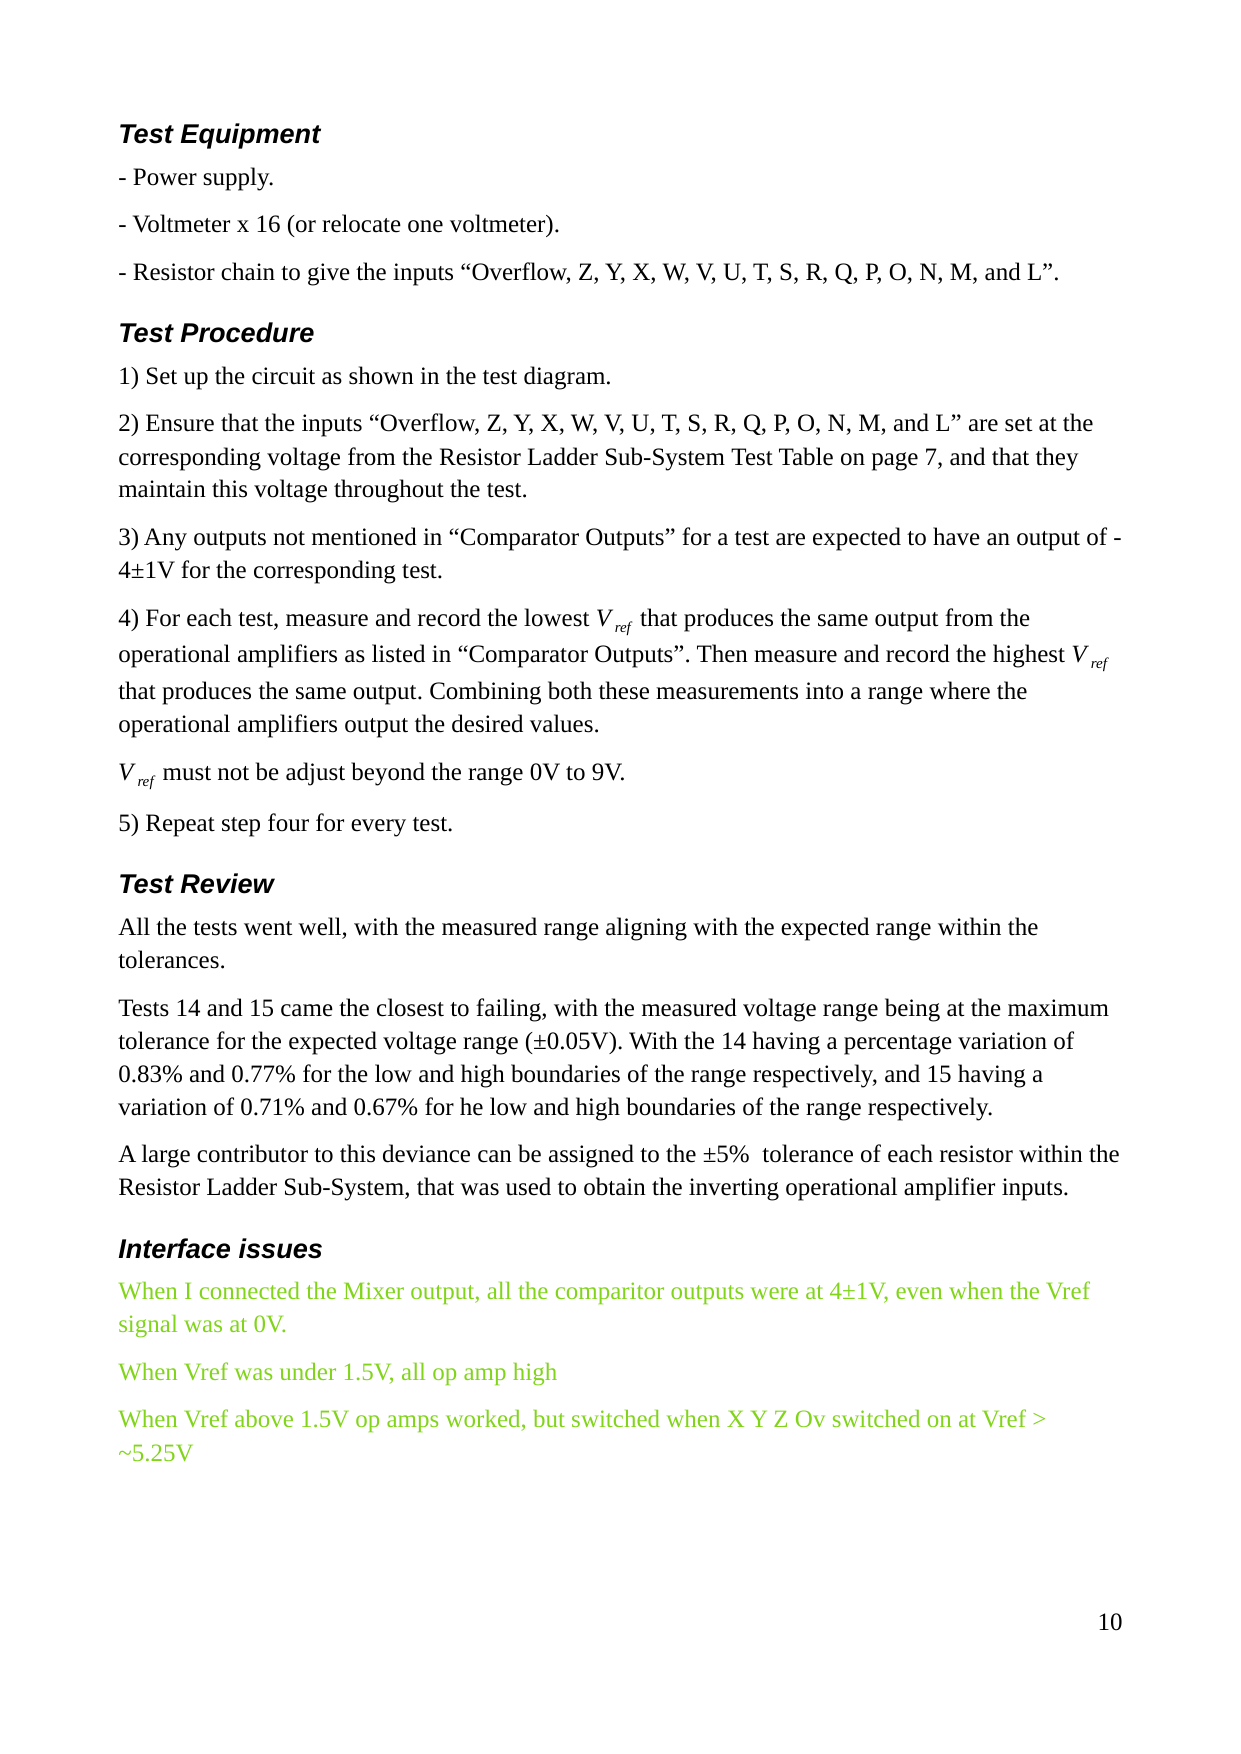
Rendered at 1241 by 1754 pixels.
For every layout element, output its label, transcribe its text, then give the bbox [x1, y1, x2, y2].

text Tests 14 and 15 came the closest to failing, with the measured voltage range being at the maximum tolerance for the expected voltage range (±0.05V). With the 14 having a percentage variation of 0.83% and 0.77% for the low and high boundaries of the range respectively, and 15 having a variation of 0.71% and 0.67% for he low and high boundaries of the range respectively. [118, 993, 1122, 1121]
text When Vref above 1.5V op amps worked, but switched when X Y Z Ov switched on at Vref > ~5.25V [118, 1404, 1122, 1466]
text must not be adjust beyond the range 0V to 9V. [118, 757, 1122, 789]
text When Vref was under 1.5V, all op amp high [118, 1357, 1122, 1386]
text All the tests went well, with the measured range aligning with the expected range within the tolerances. [118, 912, 1122, 974]
text 3) Any outputs not mentioned in “Comparator Outputs” for a test are expected to have an output of -4±1V for the corresponding test. [118, 522, 1122, 584]
subtitle Test Review [118, 868, 1122, 900]
subtitle Test Equipment [118, 118, 1122, 149]
text 4) For each test, measure and record the lowest that produces the same output from the operational amplifiers as listed in “Comparator Outputs”. Then measure and record the highest that produces the same output. Combining both these measurements into a range where the operational amplifiers output the desired values. [118, 603, 1122, 738]
text - Resistor chain to give the inputs “Overflow, Z, Y, X, W, V, U, T, S, R, Q, P, O, N, M, and L”. [118, 257, 1122, 286]
text - Power supply. [118, 162, 1122, 191]
subtitle Test Procedure [118, 317, 1122, 348]
text A large contributor to this deviance can be assigned to the ±5% tolerance of each resistor within the Resistor Ladder Sub-System, that was used to obtain the inverting operational amplifier inputs. [118, 1139, 1122, 1201]
text 1) Set up the circuit as shown in the test diagram. [118, 361, 1122, 390]
subtitle Interface issues [118, 1233, 1122, 1264]
text When I connected the Mixer output, all the comparitor outputs were at 4±1V, even when the Vref signal was at 0V. [118, 1276, 1122, 1338]
text - Voltmeter x 16 (or relocate one voltmeter). [118, 209, 1122, 238]
text 2) Ensure that the inputs “Overflow, Z, Y, X, W, V, U, T, S, R, Q, P, O, N, M, and L” are set at the corresponding voltage from the Resistor Ladder Sub-System Test Table on page 7, and that they maintain this voltage throughout the test. [118, 408, 1122, 503]
text 5) Repeat step four for every test. [118, 808, 1122, 837]
